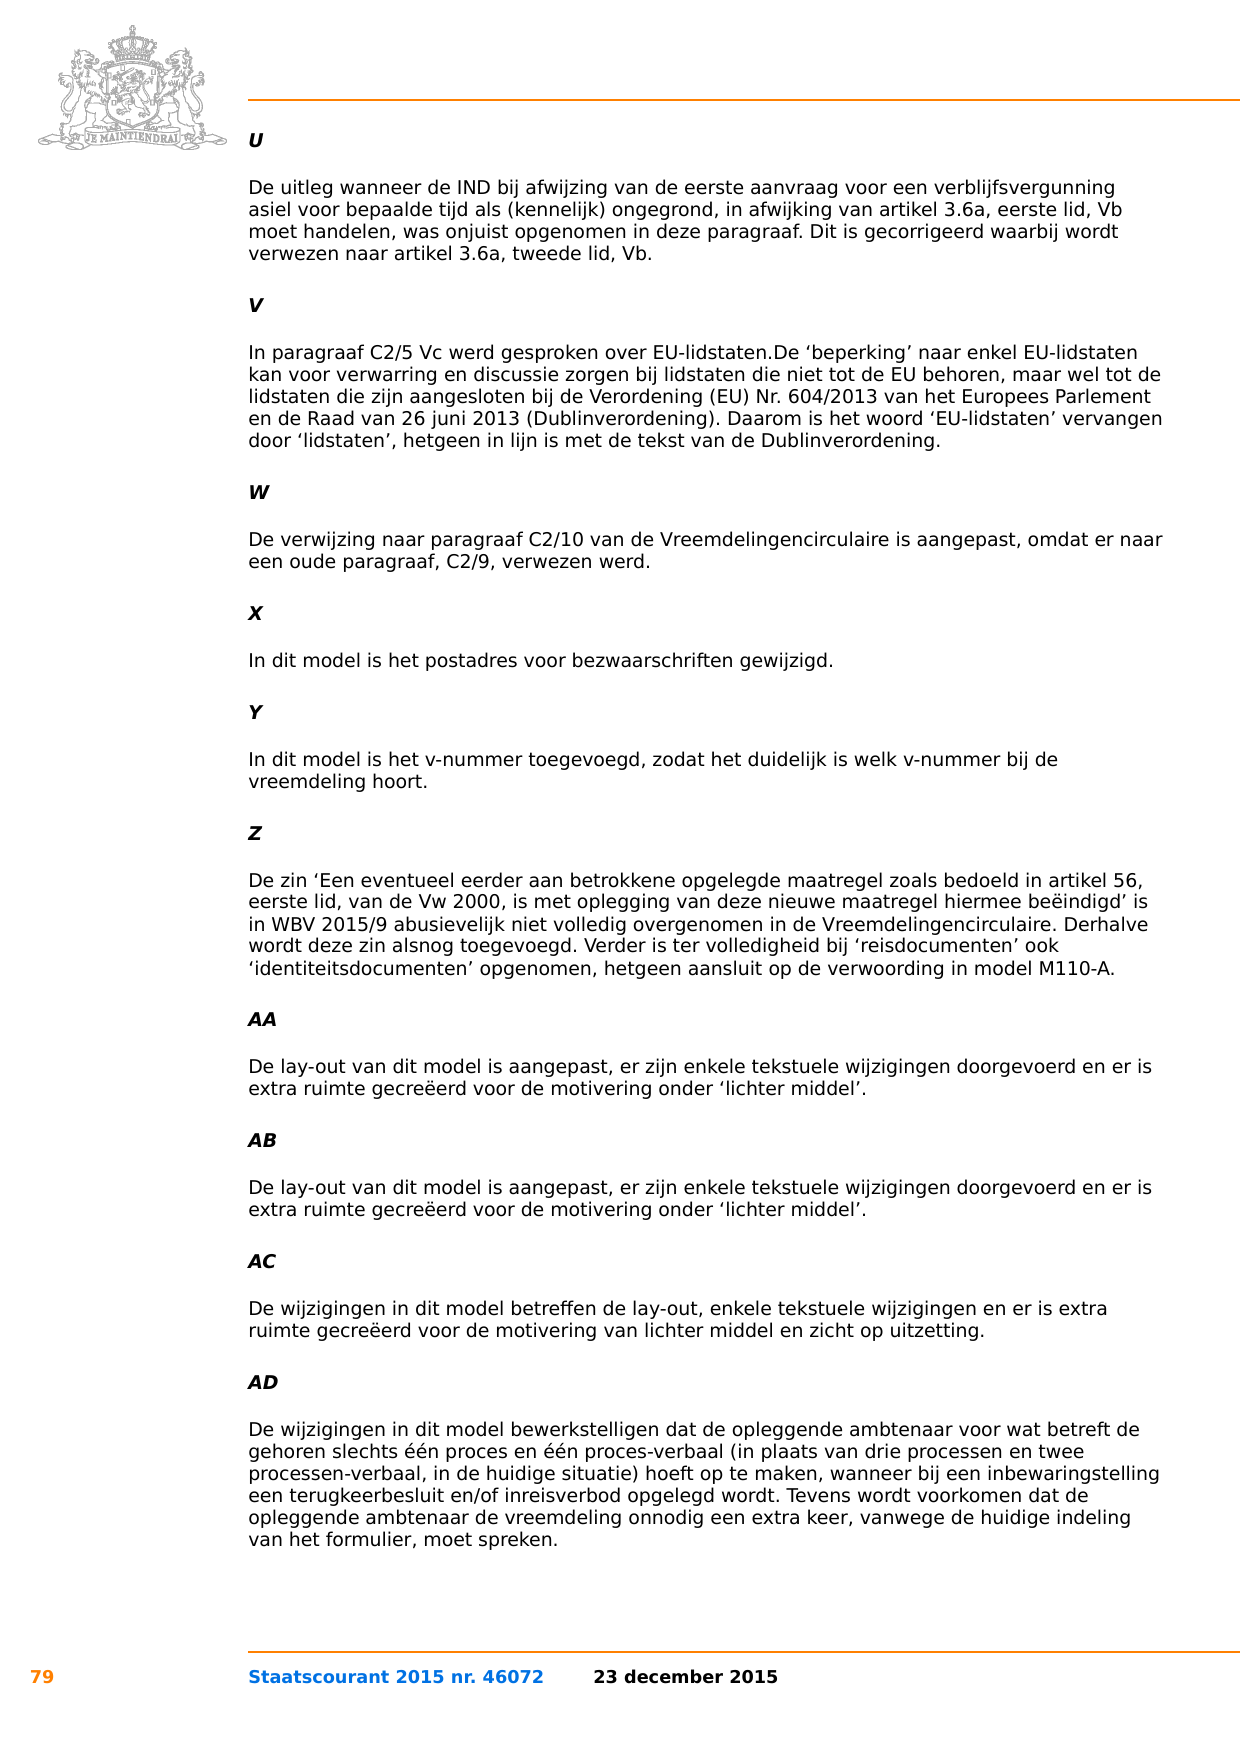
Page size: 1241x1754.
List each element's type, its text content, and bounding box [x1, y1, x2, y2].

subtitle V [248, 295, 1163, 317]
text In dit model is het postadres voor bezwaarschriften gewijzigd. [248, 649, 1163, 672]
text De lay-out van dit model is aangepast, er zijn enkele tekstuele wijzigingen doorgevoerd en er is extra ruimte gecreëerd voor de motivering onder ‘lichter middel’. [248, 1056, 1163, 1100]
text De lay-out van dit model is aangepast, er zijn enkele tekstuele wijzigingen doorgevoerd en er is extra ruimte gecreëerd voor de motivering onder ‘lichter middel’. [248, 1177, 1163, 1221]
text De wijzigingen in dit model betreffen de lay-out, enkele tekstuele wijzigingen en er is extra ruimte gecreëerd voor de motivering van lichter middel en zicht op uitzetting. [248, 1298, 1163, 1342]
subtitle Z [248, 822, 1163, 844]
subtitle AD [248, 1372, 1163, 1394]
subtitle AA [248, 1009, 1163, 1031]
text De verwijzing naar paragraaf C2/10 van de Vreemdelingencirculaire is aangepast, omdat er naar een oude paragraaf, C2/9, verwezen werd. [248, 529, 1163, 573]
subtitle U [248, 130, 1163, 152]
text De wijzigingen in dit model bewerkstelligen dat de opleggende ambtenaar voor wat betreft de gehoren slechts één proces en één proces-verbaal (in plaats van drie processen en twee processen-verbaal, in de huidige situatie) hoeft op te maken, wanneer bij een inbewaringstelling een terugkeerbesluit en/of inreisverbod opgelegd wordt. Tevens wordt voorkomen dat de opleggende ambtenaar de vreemdeling onnodig een extra keer, vanwege de huidige indeling van het formulier, moet spreken. [248, 1419, 1163, 1551]
text In dit model is het v-nummer toegevoegd, zodat het duidelijk is welk v-nummer bij de vreemdeling hoort. [248, 748, 1163, 792]
subtitle W [248, 482, 1163, 504]
subtitle X [248, 603, 1163, 624]
subtitle Y [248, 702, 1163, 723]
subtitle AB [248, 1130, 1163, 1152]
subtitle AC [248, 1251, 1163, 1273]
text De zin ‘Een eventueel eerder aan betrokkene opgelegde maatregel zoals bedoeld in artikel 56, eerste lid, van de Vw 2000, is met oplegging van deze nieuwe maatregel hiermee beëindigd’ is in WBV 2015/9 abusievelijk niet volledig overgenomen in de Vreemdelingencirculaire. Derhalve wordt deze zin alsnog toegevoegd. Verder is ter volledigheid bij ‘reisdocumenten’ ook ‘identiteitsdocumenten’ opgenomen, hetgeen aansluit op de verwoording in model M110-A. [248, 869, 1163, 979]
text In paragraaf C2/5 Vc werd gesproken over EU-lidstaten.De ‘beperking’ naar enkel EU-lidstaten kan voor verwarring en discussie zorgen bij lidstaten die niet tot de EU behoren, maar wel tot de lidstaten die zijn aangesloten bij de Verordening (EU) Nr. 604/2013 van het Europees Parlement en de Raad van 26 juni 2013 (Dublinverordening). Daarom is het woord ‘EU-lidstaten’ vervangen door ‘lidstaten’, hetgeen in lijn is met de tekst van de Dublinverordening. [248, 342, 1163, 452]
text De uitleg wanneer de IND bij afwijzing van de eerste aanvraag voor een verblijfsvergunning asiel voor bepaalde tijd als (kennelijk) ongegrond, in afwijking van artikel 3.6a, eerste lid, Vb moet handelen, was onjuist opgenomen in deze paragraaf. Dit is gecorrigeerd waarbij wordt verwezen naar artikel 3.6a, tweede lid, Vb. [248, 177, 1163, 265]
picture [38, 25, 227, 150]
